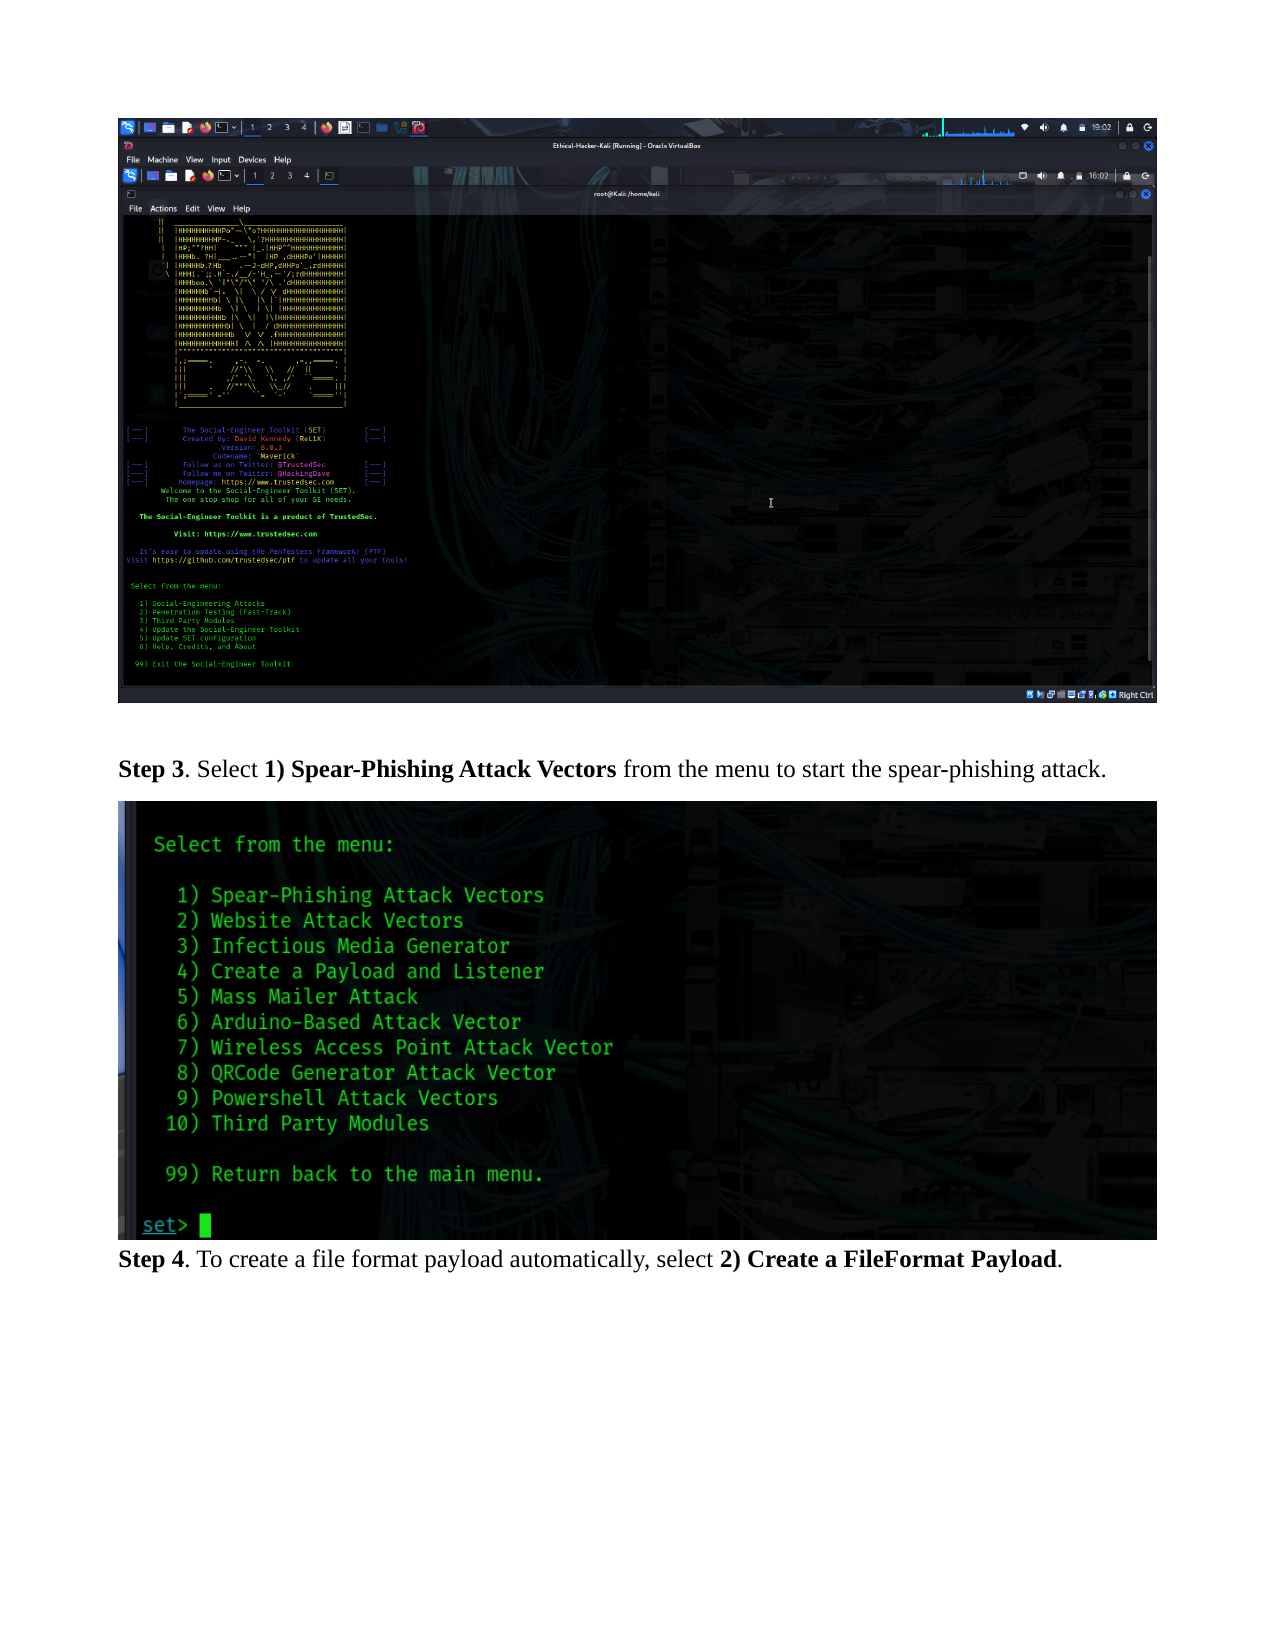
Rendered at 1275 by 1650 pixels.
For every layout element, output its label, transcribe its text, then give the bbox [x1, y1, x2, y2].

text Step 4. To create a file format payload automatically, select 2) Create a FileFormat Payload. [118, 1240, 1157, 1273]
picture [118, 801, 1157, 1240]
picture [118, 118, 1157, 703]
text Step 3. Select 1) Spear-Phishing Attack Vectors from the menu to start the spear-phishing attack. [118, 754, 1157, 783]
